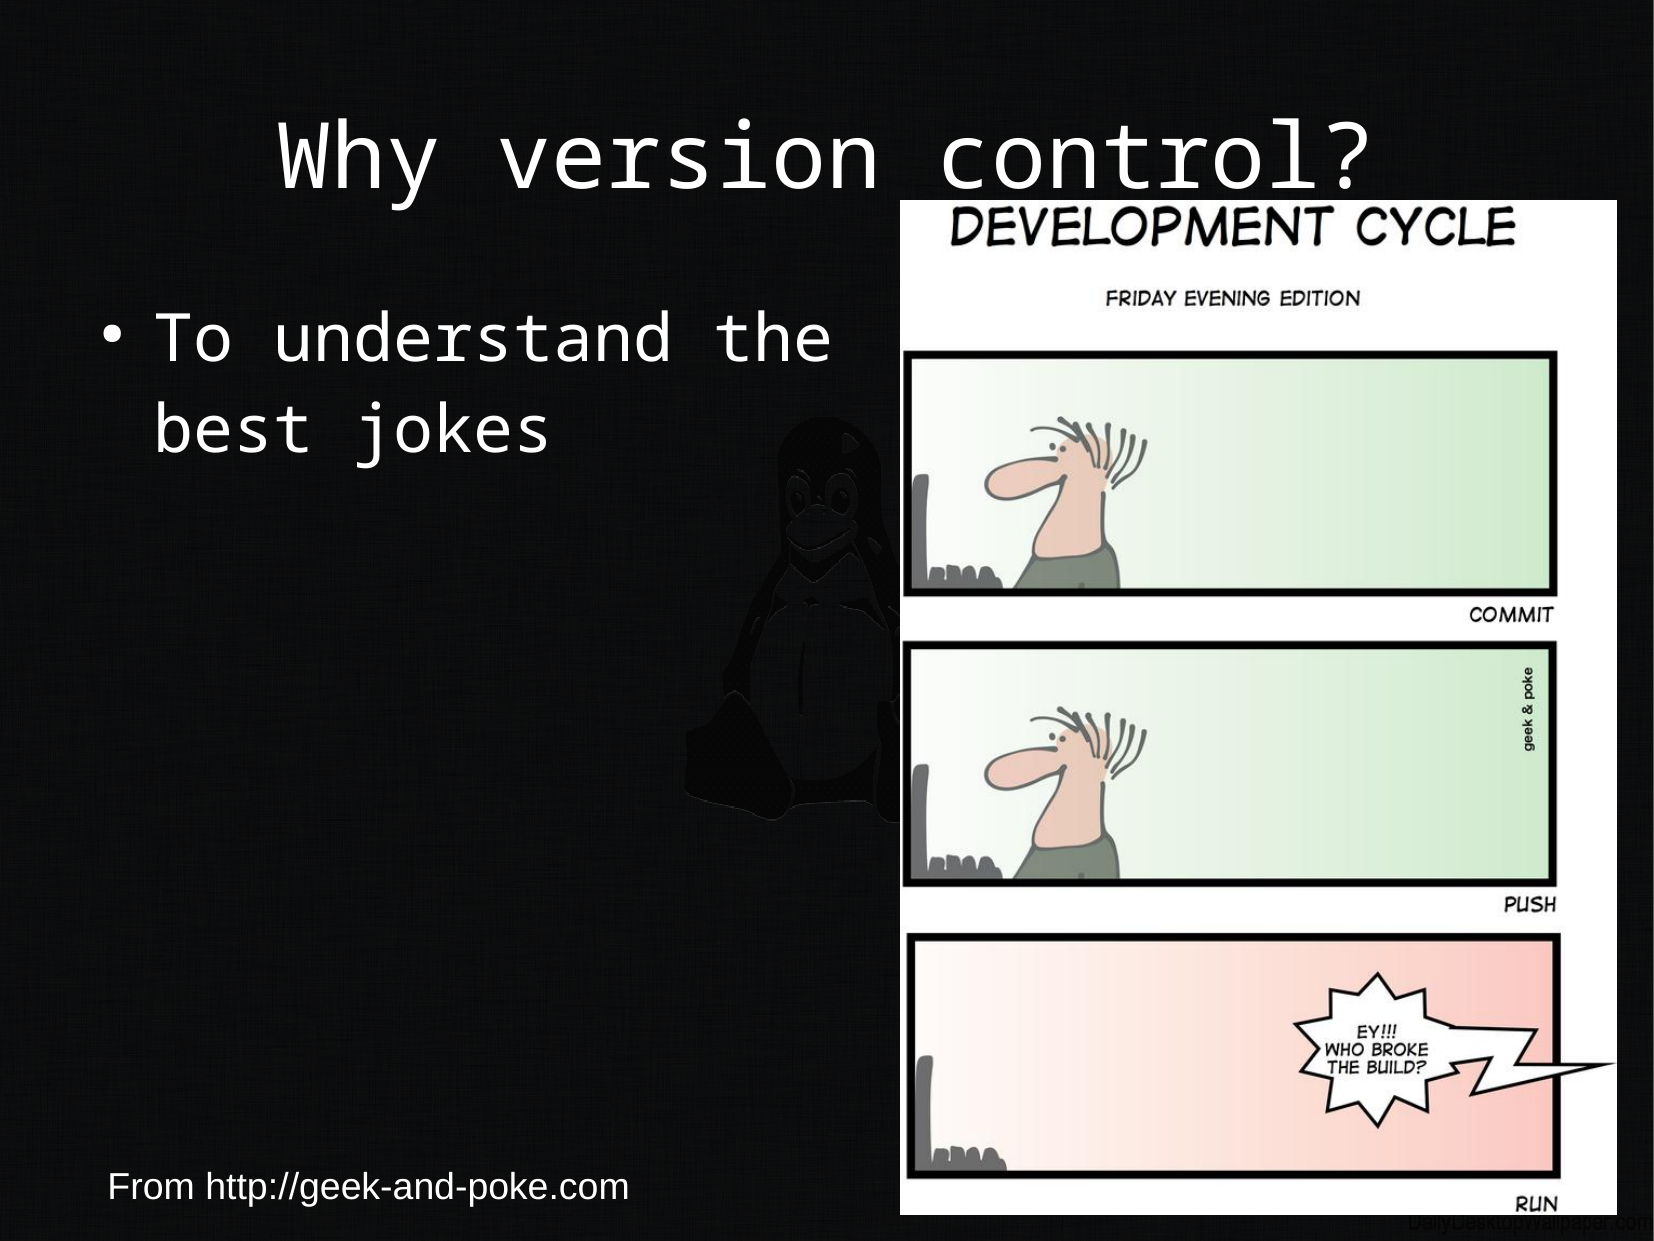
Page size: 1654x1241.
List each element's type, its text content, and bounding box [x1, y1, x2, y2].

picture [0, 0, 1654, 1241]
title Why version control? [82, 49, 1571, 257]
list To understand the best jokes [82, 290, 856, 1216]
text_box From http://geek-and-poke.com [92, 1158, 646, 1216]
